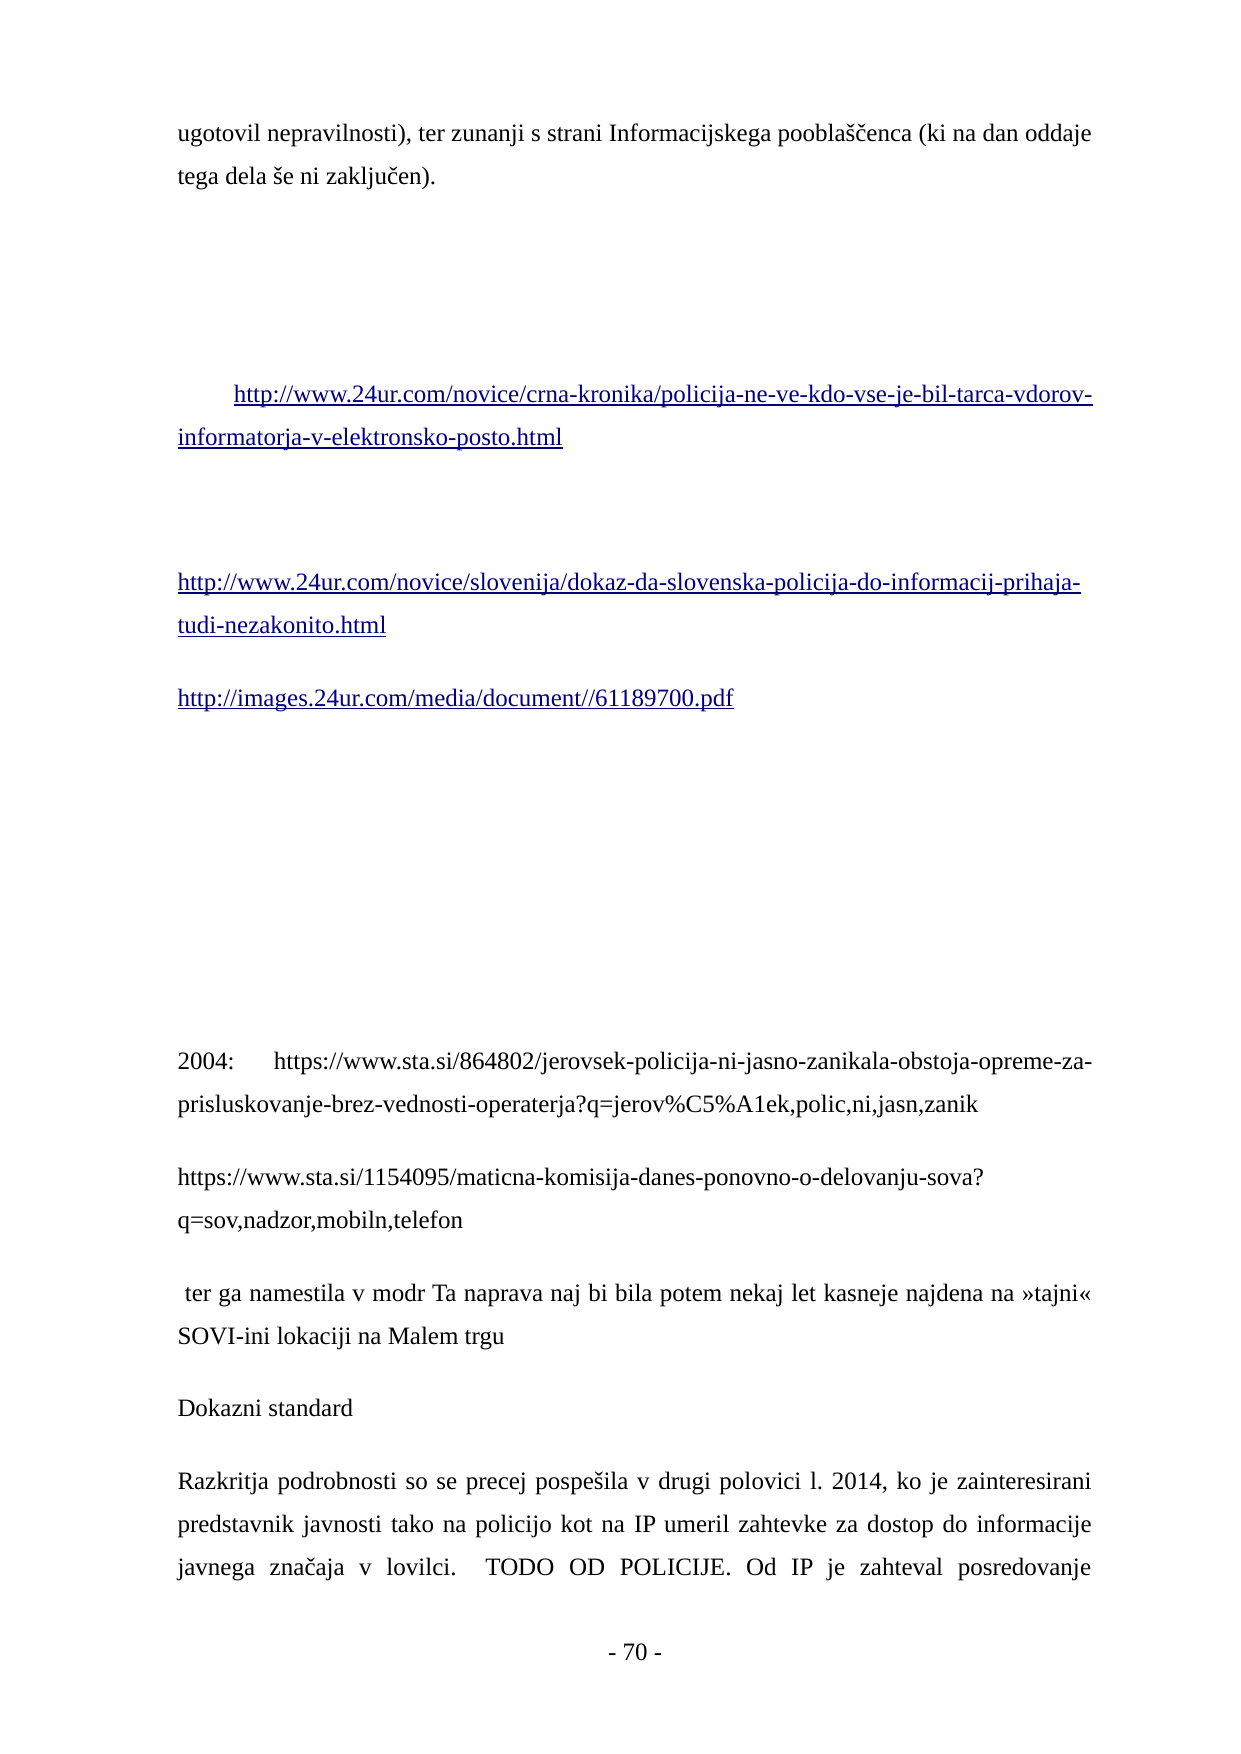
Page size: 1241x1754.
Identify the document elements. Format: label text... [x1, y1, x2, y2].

text Razkritja podrobnosti so se precej pospešila v drugi polovici l. 2014, ko je zainteresirani predstavnik javnosti tako na policijo kot na IP umeril zahtevke za dostop do informacije javnega značaja v lovilci. TODO OD POLICIJE. Od IP je zahteval posredovanje [177, 1466, 1093, 1581]
text Dokazni standard [177, 1393, 1093, 1422]
text http://www.24ur.com/novice/crna-kronika/policija-ne-ve-kdo-vse-je-bil-tarca-vdorov-informatorja-v-elektronsko-posto.html [177, 379, 1093, 451]
text http://www.24ur.com/novice/slovenija/dokaz-da-slovenska-policija-do-informacij-prihaja-tudi-nezakonito.html [177, 567, 1093, 639]
text http://images.24ur.com/media/document//61189700.pdf [177, 683, 1093, 712]
text https://www.sta.si/1154095/maticna-komisija-danes-ponovno-o-delovanju-sova?q=sov,nadzor,mobiln,telefon [177, 1162, 1093, 1234]
text ter ga namestila v modr Ta naprava naj bi bila potem nekaj let kasneje najdena na »tajni« SOVI-ini lokaciji na Malem trgu [177, 1278, 1093, 1349]
text ugotovil nepravilnosti), ter zunanji s strani Informacijskega pooblaščenca (ki na dan oddaje tega dela še ni zaključen). [177, 118, 1093, 190]
text 2004: https://www.sta.si/864802/jerovsek-policija-ni-jasno-zanikala-obstoja-opreme-za-prisluskovanje-brez-vednosti-operaterja?q=jerov%C5%A1ek,polic,ni,jasn,zanik [177, 1046, 1093, 1118]
